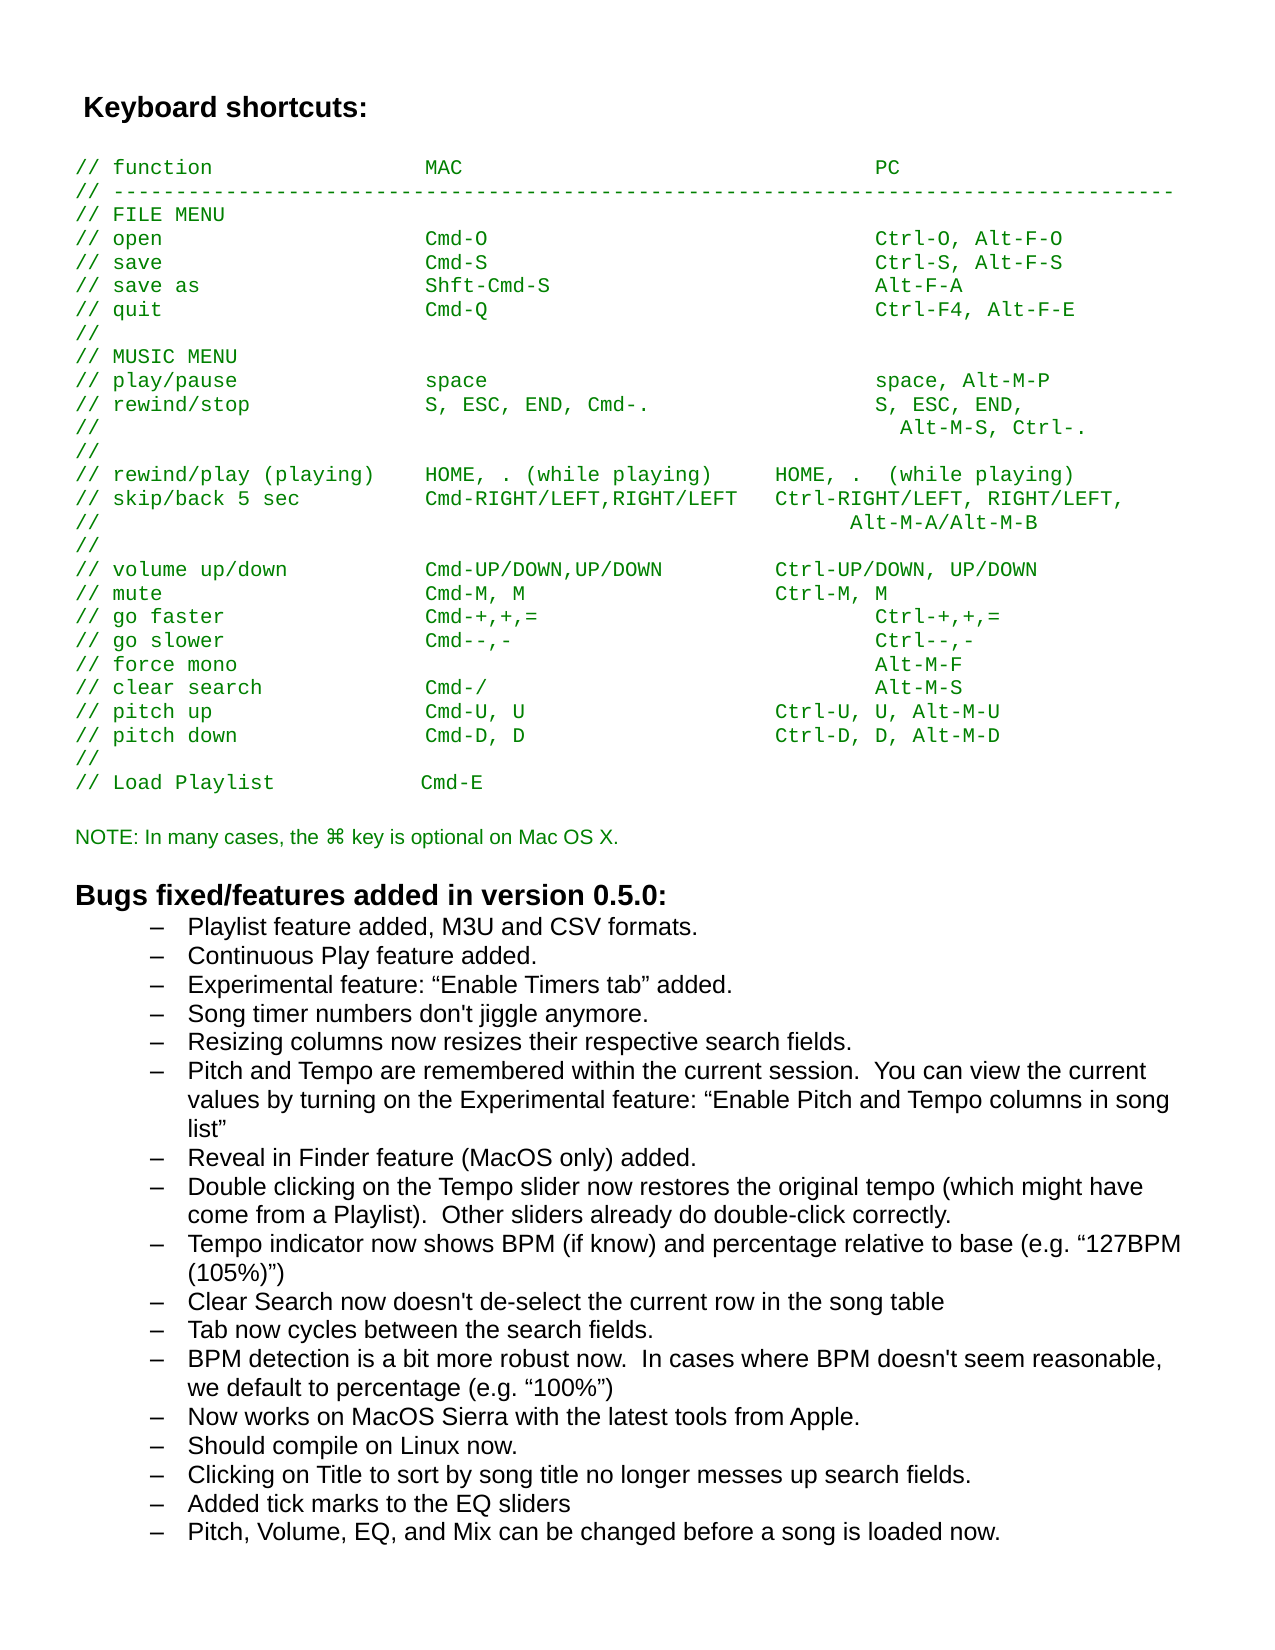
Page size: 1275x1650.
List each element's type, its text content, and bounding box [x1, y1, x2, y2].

list Experimental feature: “Enable Timers tab” added. [150, 970, 1200, 998]
list Reveal in Finder feature (MacOS only) added. [150, 1143, 1200, 1171]
list Pitch and Tempo are remembered within the current session. You can view the current values by turning on the Experimental feature: “Enable Pitch and Tempo columns in song list” [150, 1056, 1200, 1143]
text // Alt-M-S, Ctrl-. [75, 417, 1200, 441]
text // play/pause space space, Alt-M-P [75, 370, 1200, 393]
text // mute Cmd-M, M Ctrl-M, M [75, 583, 1200, 606]
text // force mono Alt-M-F [75, 654, 1200, 677]
text // clear search Cmd-/ Alt-M-S [75, 677, 1200, 701]
text NOTE: In many cases, the ⌘ key is optional on Mac OS X. [75, 825, 1200, 849]
text // ------------------------------------------------------------------------------------- [75, 181, 1200, 204]
list Tempo indicator now shows BPM (if know) and percentage relative to base (e.g. “127BPM (105%)”) [150, 1229, 1200, 1287]
text // save as Shft-Cmd-S Alt-F-A [75, 275, 1200, 299]
list Added tick marks to the EQ sliders [150, 1488, 1200, 1517]
text Keyboard shortcuts: [75, 90, 1200, 157]
text // go slower Cmd--,- Ctrl--,- [75, 630, 1200, 654]
list Should compile on Linux now. [150, 1431, 1200, 1460]
text // Alt-M-A/Alt-M-B [75, 512, 1200, 535]
text // [75, 323, 1200, 346]
text // function MAC PC [75, 157, 1200, 181]
text // quit Cmd-Q Ctrl-F4, Alt-F-E [75, 299, 1200, 323]
text // pitch down Cmd-D, D Ctrl-D, D, Alt-M-D // // Load Playlist Cmd-E [75, 724, 1200, 796]
text // FILE MENU [75, 204, 1200, 228]
list Tab now cycles between the search fields. [150, 1316, 1200, 1344]
text // [75, 441, 1200, 464]
text // skip/back 5 sec Cmd-RIGHT/LEFT,RIGHT/LEFT Ctrl-RIGHT/LEFT, RIGHT/LEFT, [75, 488, 1200, 512]
text // save Cmd-S Ctrl-S, Alt-F-S [75, 252, 1200, 275]
text // go faster Cmd-+,+,= Ctrl-+,+,= [75, 606, 1200, 630]
text // pitch up Cmd-U, U Ctrl-U, U, Alt-M-U [75, 701, 1200, 724]
text // rewind/stop S, ESC, END, Cmd-. S, ESC, END, [75, 393, 1200, 417]
list Resizing columns now resizes their respective search fields. [150, 1027, 1200, 1056]
text // [75, 535, 1200, 559]
list Now works on MacOS Sierra with the latest tools from Apple. [150, 1402, 1200, 1431]
text // volume up/down Cmd-UP/DOWN,UP/DOWN Ctrl-UP/DOWN, UP/DOWN [75, 559, 1200, 583]
list Song timer numbers don't jiggle anymore. [150, 998, 1200, 1027]
text // rewind/play (playing) HOME, . (while playing) HOME, . (while playing) [75, 464, 1200, 488]
text // MUSIC MENU [75, 346, 1200, 370]
list Double clicking on the Tempo slider now restores the original tempo (which might have come from a Playlist). Other sliders already do double-click correctly. [150, 1171, 1200, 1229]
list Continuous Play feature added. [150, 941, 1200, 970]
list Playlist feature added, M3U and CSV formats. [150, 912, 1200, 941]
text // open Cmd-O Ctrl-O, Alt-F-O [75, 228, 1200, 252]
list Pitch, Volume, EQ, and Mix can be changed before a song is loaded now. [150, 1517, 1200, 1546]
list Clear Search now doesn't de-select the current row in the song table [150, 1287, 1200, 1316]
list Clicking on Title to sort by song title no longer messes up search fields. [150, 1460, 1200, 1488]
list BPM detection is a bit more robust now. In cases where BPM doesn't seem reasonable, we default to percentage (e.g. “100%”) [150, 1344, 1200, 1402]
text Bugs fixed/features added in version 0.5.0: [75, 878, 1200, 912]
